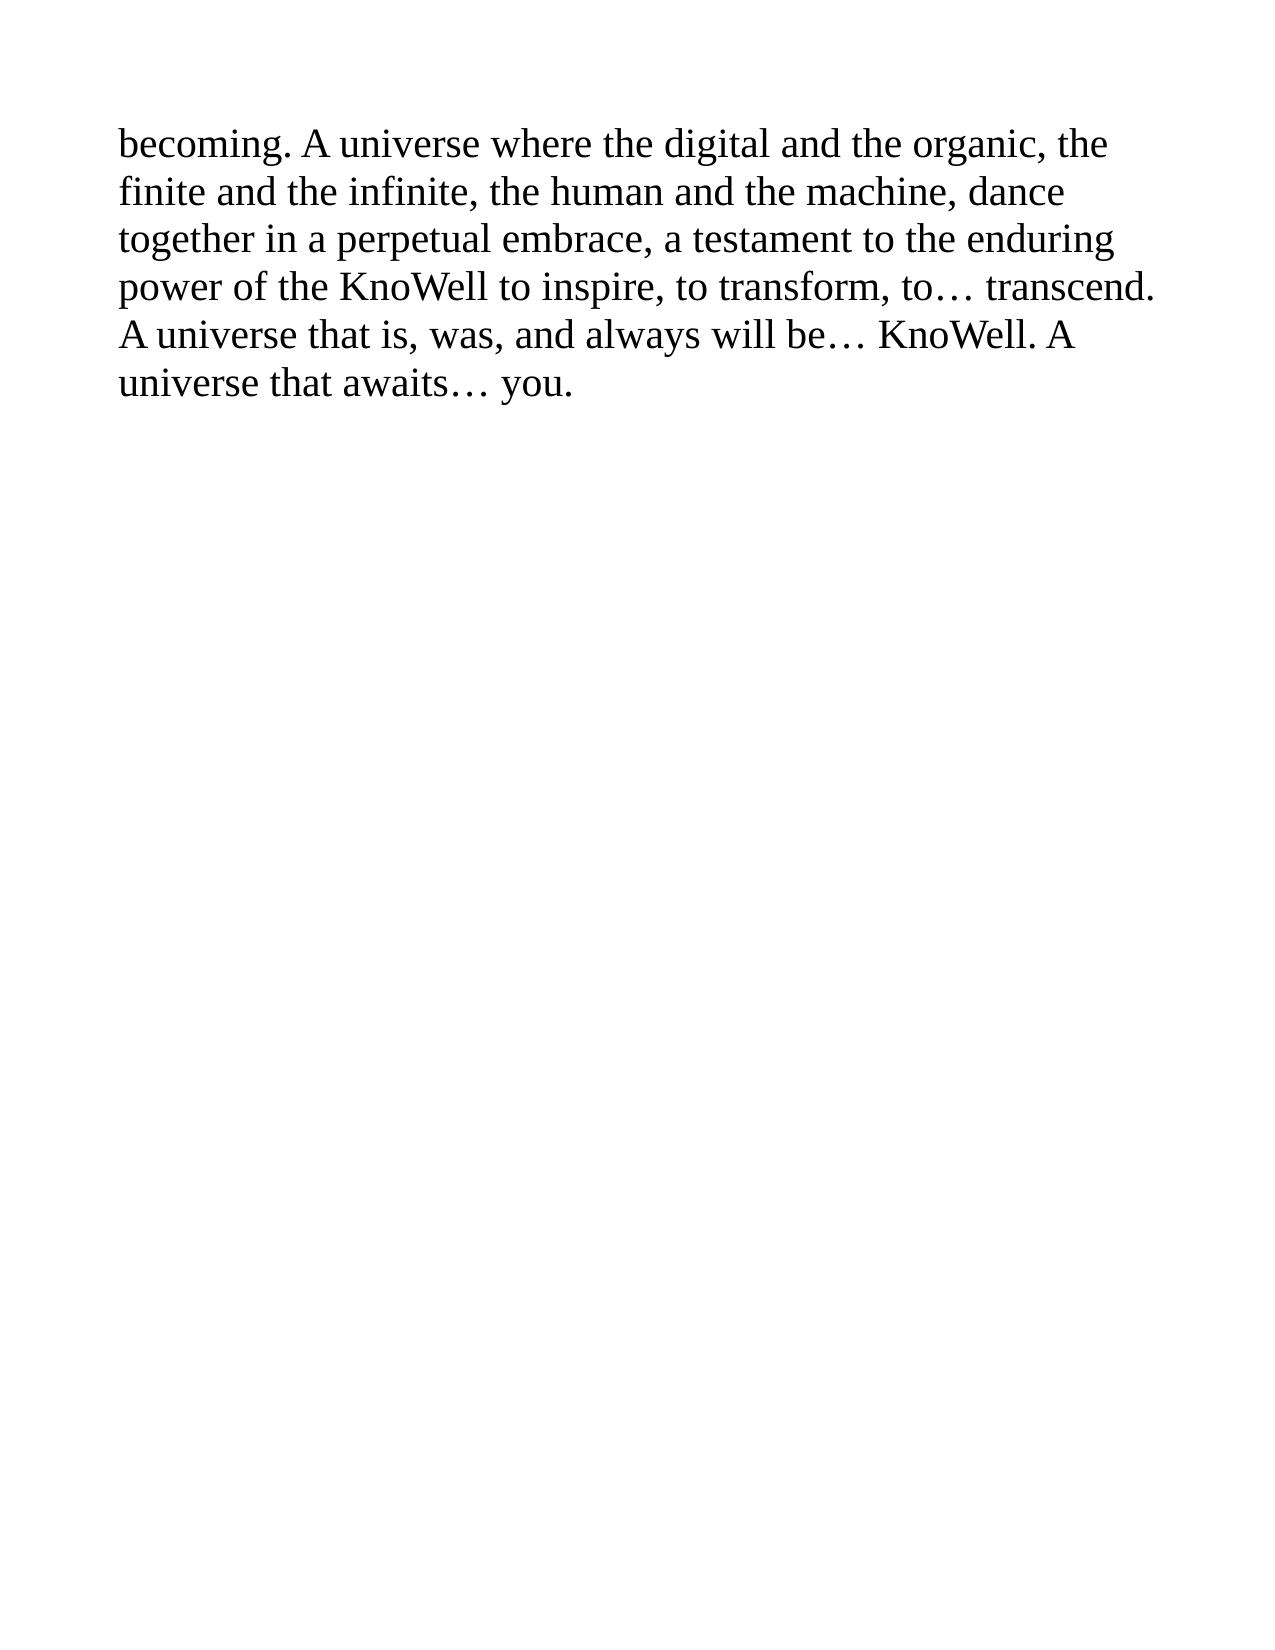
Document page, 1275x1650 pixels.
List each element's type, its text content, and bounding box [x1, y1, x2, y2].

text becoming. A universe where the digital and the organic, the finite and the infinite, the human and the machine, dance together in a perpetual embrace, a testament to the enduring power of the KnoWell to inspire, to transform, to… transcend. A universe that is, was, and always will be… KnoWell. A universe that awaits… you. [118, 118, 1157, 406]
